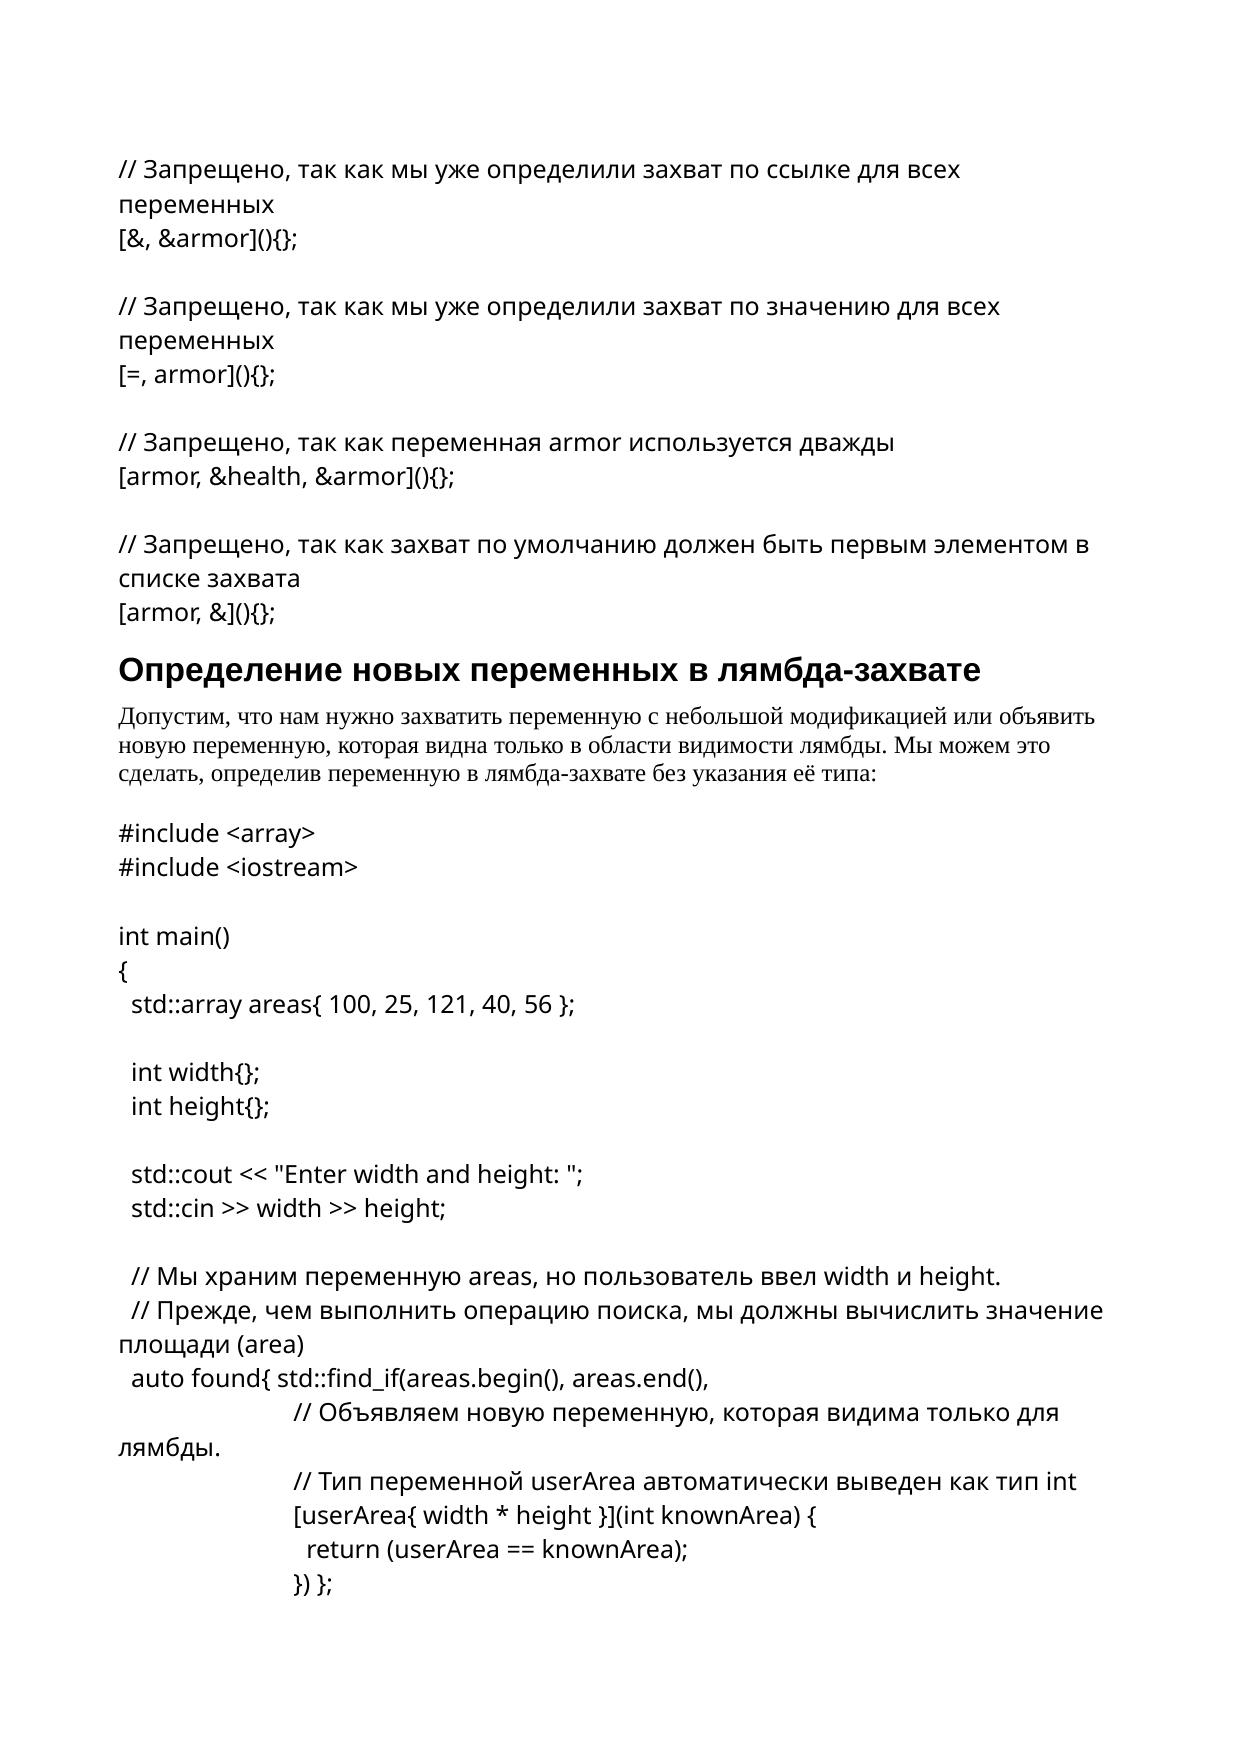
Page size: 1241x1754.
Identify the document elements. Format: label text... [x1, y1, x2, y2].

text { [118, 952, 1122, 986]
text // Тип переменной userArea автоматически выведен как тип int [118, 1463, 1122, 1497]
text Допустим, что нам нужно захватить переменную с небольшой модификацией или объявить новую переменную, которая видна только в области видимости лямбды. Мы можем это сделать, определив переменную в лямбда-захвате без указания её типа: [118, 701, 1122, 787]
subtitle Определение новых переменных в лямбда-захвате [118, 650, 1122, 688]
text }) }; [118, 1565, 1122, 1599]
text // Прежде, чем выполнить операцию поиска, мы должны вычислить значение площади (area) [118, 1293, 1122, 1361]
text std::array areas{ 100, 25, 121, 40, 56 }; [118, 986, 1122, 1020]
text // Запрещено, так как переменная armor используется дважды [118, 425, 1122, 459]
text #include <iostream> [118, 850, 1122, 884]
text auto found{ std::find_if(areas.begin(), areas.end(), [118, 1361, 1122, 1395]
text // Запрещено, так как захват по умолчанию должен быть первым элементом в списке захвата [118, 527, 1122, 595]
text // Запрещено, так как мы уже определили захват по ссылке для всех переменных [118, 152, 1122, 220]
text [userArea{ width * height }](int knownArea) { [118, 1497, 1122, 1531]
text [armor, &](){}; [118, 595, 1122, 629]
text int width{}; [118, 1054, 1122, 1088]
text #include <array> [118, 816, 1122, 850]
text [armor, &health, &armor](){}; [118, 459, 1122, 493]
text [=, armor](){}; [118, 357, 1122, 391]
text [&, &armor](){}; [118, 220, 1122, 254]
text std::cin >> width >> height; [118, 1191, 1122, 1225]
text // Мы храним переменную areas, но пользователь ввел width и height. [118, 1259, 1122, 1293]
text int height{}; [118, 1088, 1122, 1123]
text // Объявляем новую переменную, которая видима только для лямбды. [118, 1395, 1122, 1463]
text // Запрещено, так как мы уже определили захват по значению для всех переменных [118, 288, 1122, 357]
text std::cout << "Enter width and height: "; [118, 1157, 1122, 1191]
text return (userArea == knownArea); [118, 1531, 1122, 1565]
text int main() [118, 918, 1122, 952]
